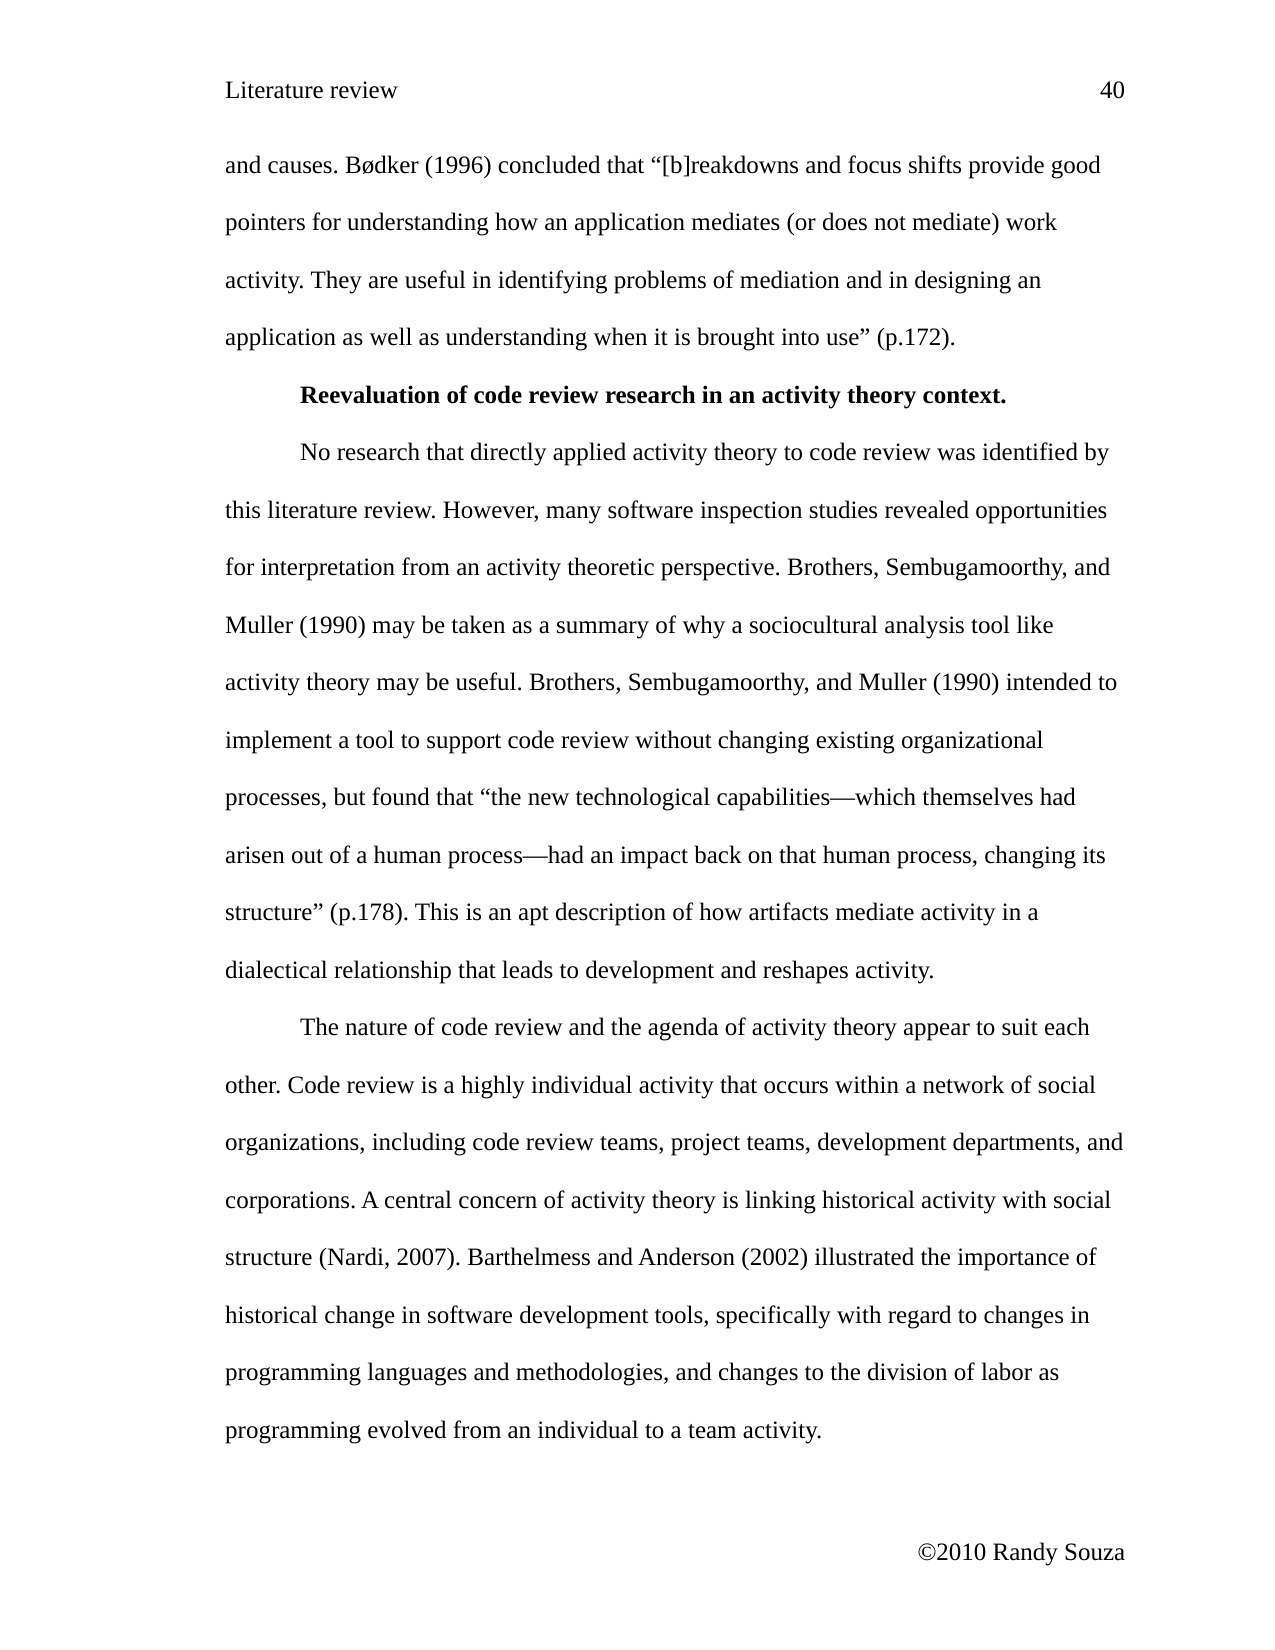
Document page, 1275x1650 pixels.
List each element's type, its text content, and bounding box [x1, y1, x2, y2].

text and causes. Bødker (1996) concluded that “[b]reakdowns and focus shifts provide good pointers for understanding how an application mediates (or does not mediate) work activity. They are useful in identifying problems of mediation and in designing an application as well as understanding when it is brought into use” (p.172). [225, 150, 1125, 351]
text The nature of code review and the agenda of activity theory appear to suit each other. Code review is a highly individual activity that occurs within a network of social organizations, including code review teams, project teams, development departments, and corporations. A central concern of activity theory is linking historical activity with social structure (Nardi, 2007). Barthelmess and Anderson (2002) illustrated the importance of historical change in software development tools, specifically with regard to changes in programming languages and methodologies, and changes to the division of labor as programming evolved from an individual to a team activity. [225, 1012, 1125, 1444]
text No research that directly applied activity theory to code review was identified by this literature review. However, many software inspection studies revealed opportunities for interpretation from an activity theoretic perspective. Brothers, Sembugamoorthy, and Muller (1990) may be taken as a summary of why a sociocultural analysis tool like activity theory may be useful. Brothers, Sembugamoorthy, and Muller (1990) intended to implement a tool to support code review without changing existing organizational processes, but found that “the new technological capabilities—which themselves had arisen out of a human process—had an impact back on that human process, changing its structure” (p.178). This is an apt description of how artifacts mediate activity in a dialectical relationship that leads to development and reshapes activity. [225, 437, 1125, 984]
subtitle Reevaluation of code review research in an activity theory context. [300, 380, 1125, 409]
